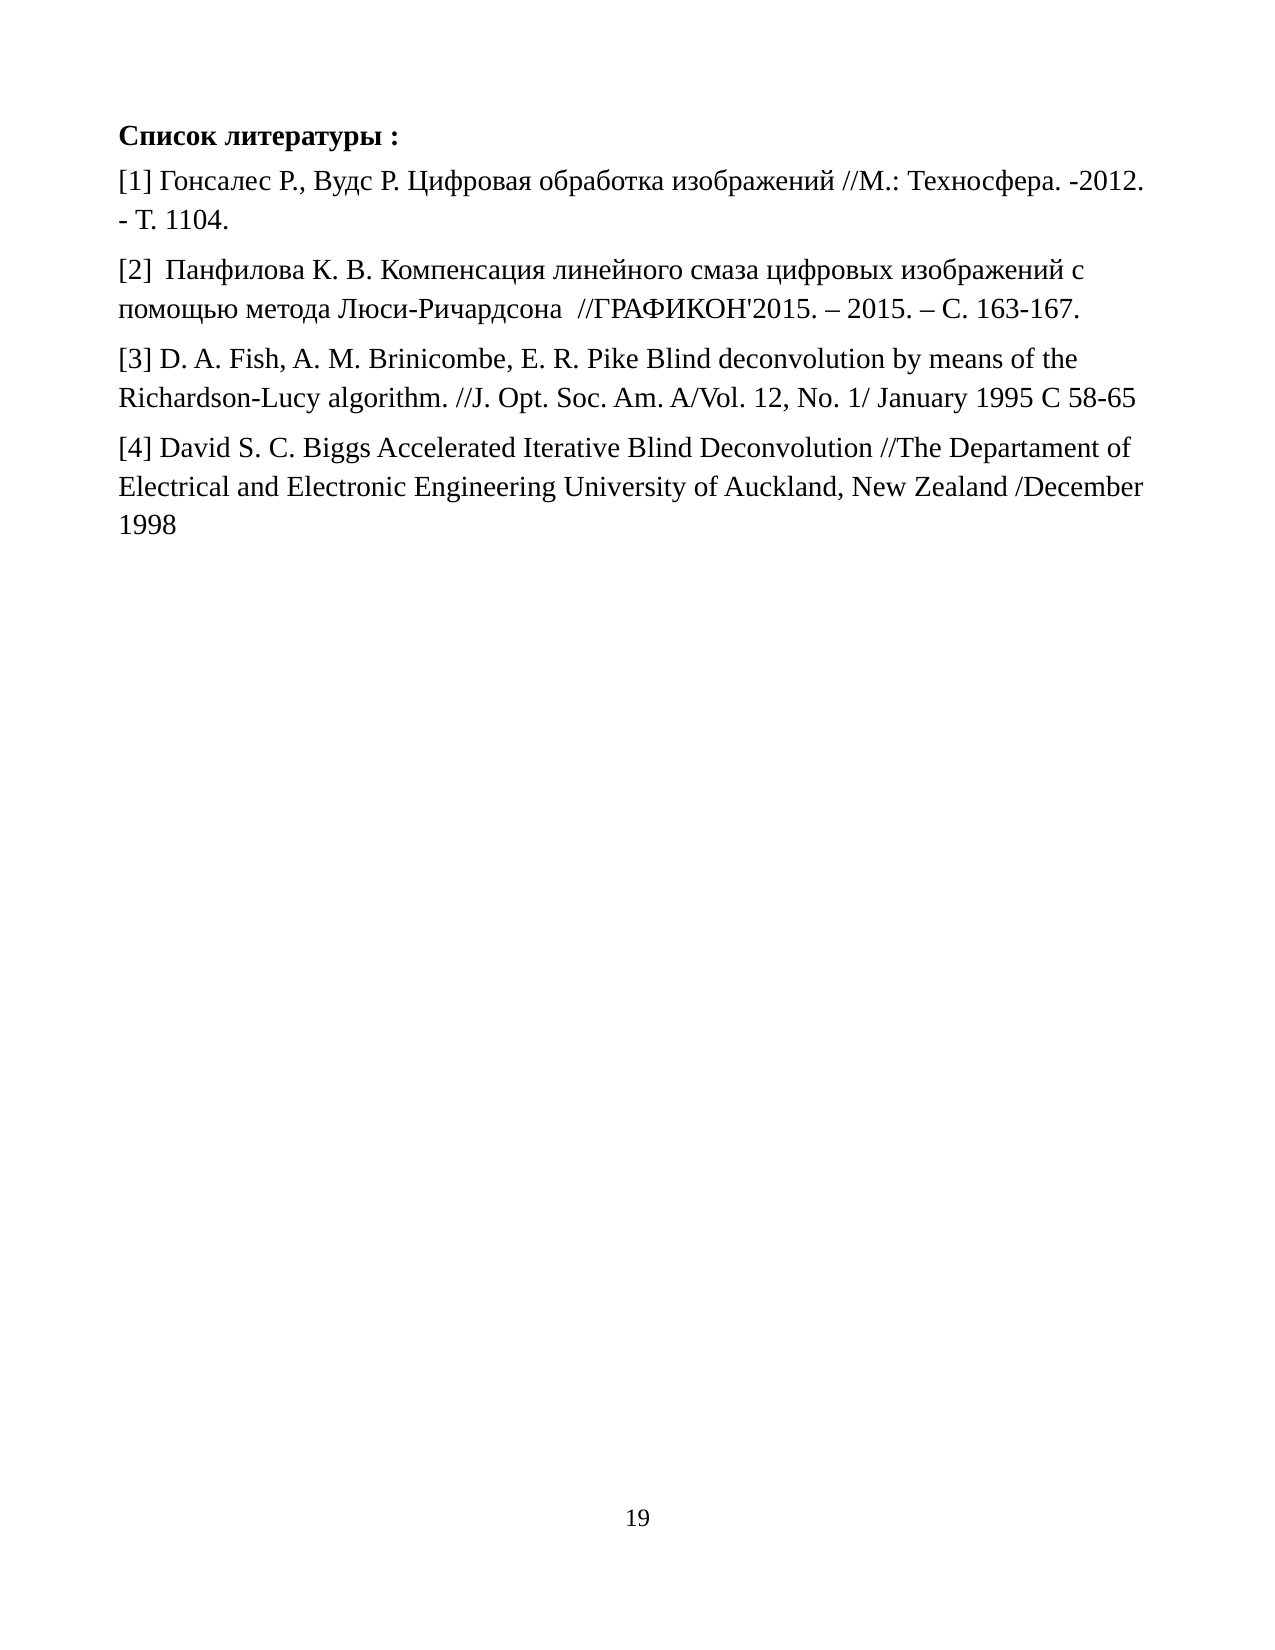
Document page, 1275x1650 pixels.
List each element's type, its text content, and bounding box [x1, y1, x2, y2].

text [3] D. A. Fish, A. M. Brinicombe, E. R. Pike Blind deconvolution by means of the Richardson-Lucy algorithm. //J. Opt. Soc. Am. A/Vol. 12, No. 1/ January 1995 С 58-65 [118, 341, 1157, 413]
text [2] Панфилова К. В. Компенсация линейного смаза цифровых изображений с помощью метода Люси-Ричардсона //ГРАФИКОН'2015. – 2015. – С. 163-167. [118, 252, 1157, 324]
text Список литературы : [118, 118, 1157, 152]
text [1] Гонсалес Р., Вудс Р. Цифровая обработка изображений //М.: Техносфера. -2012. - Т. 1104. [118, 163, 1157, 236]
text [4] David S. C. Biggs Accelerated Iterative Blind Deconvolution //The Departament of Electrical and Electronic Engineering University of Auckland, New Zealand /December 1998 [118, 430, 1157, 541]
